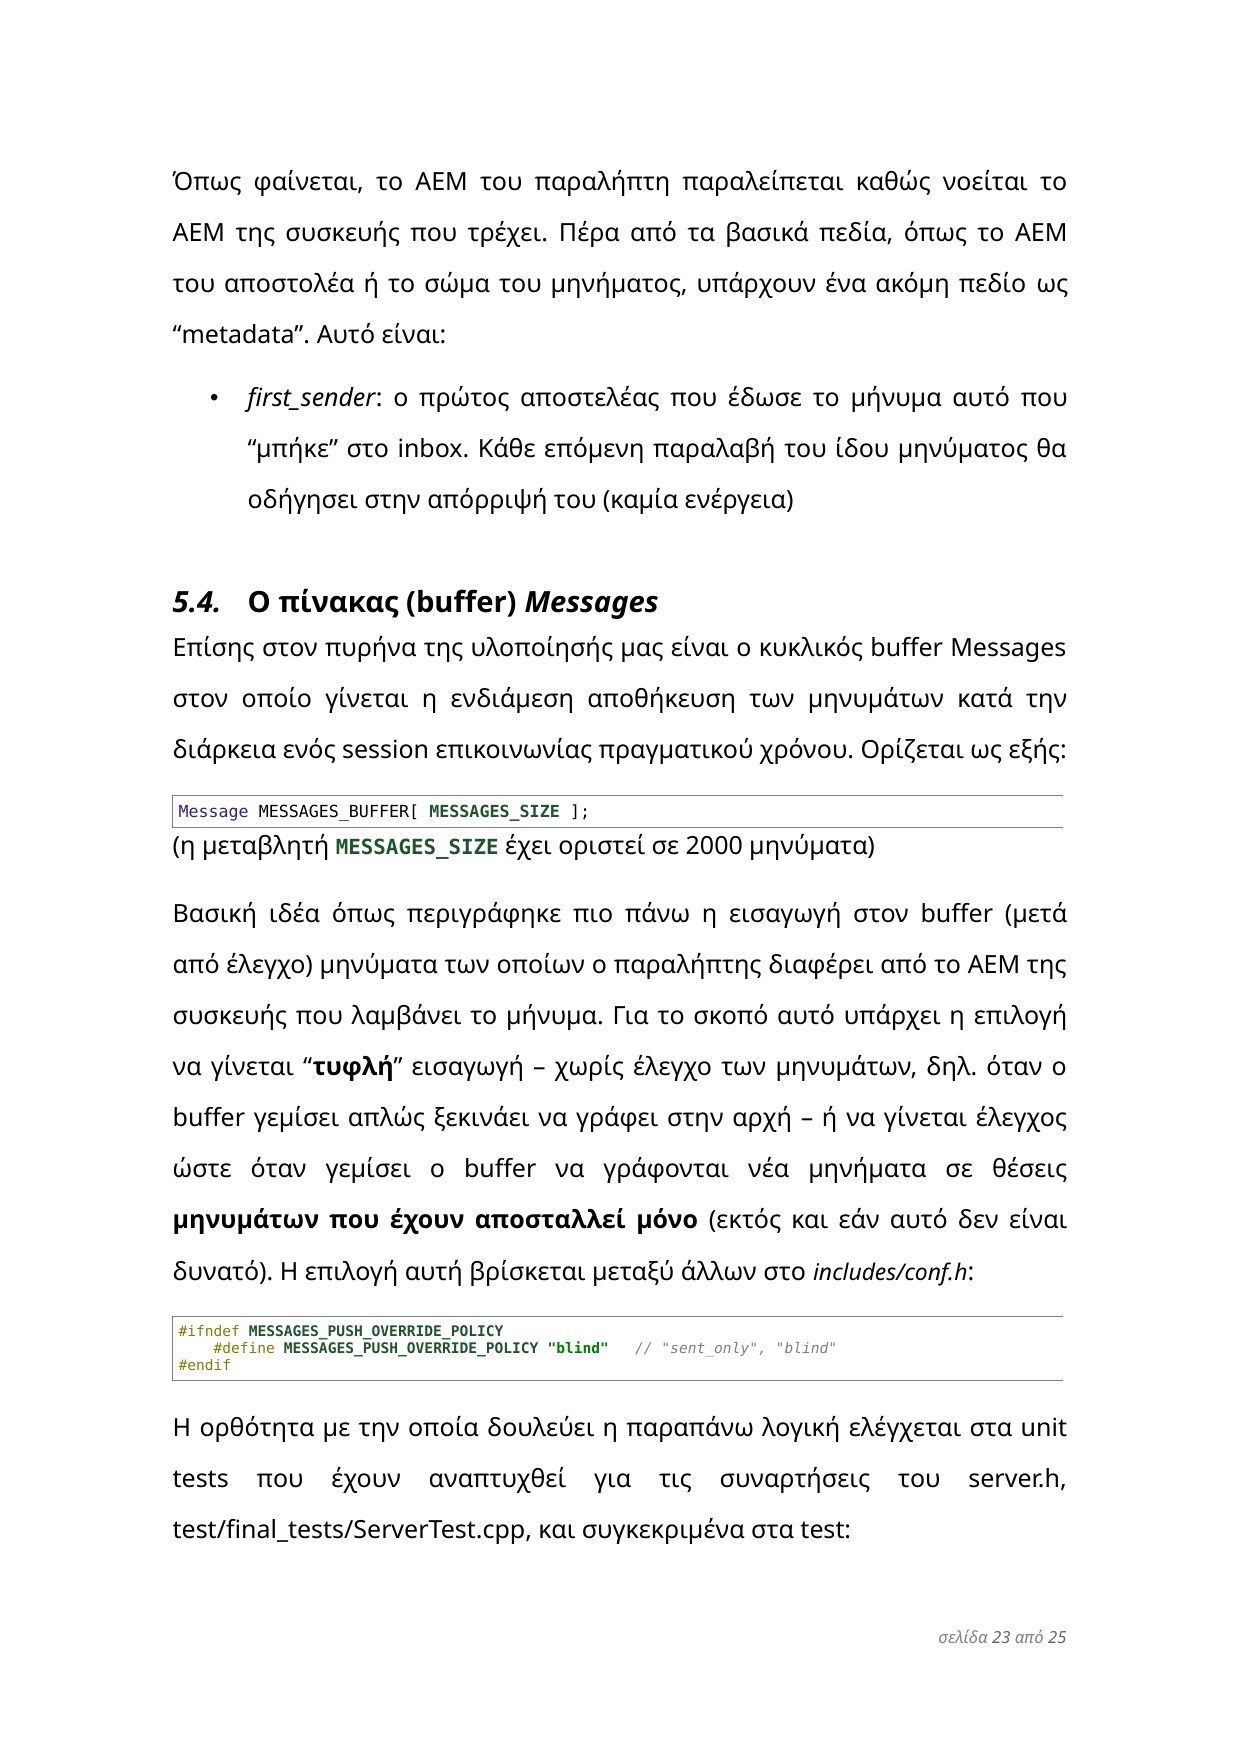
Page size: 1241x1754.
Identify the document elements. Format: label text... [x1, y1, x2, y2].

table_header #ifndef MESSAGES_PUSH_OVERRIDE_POLICY #define MESSAGES_PUSH_OVERRIDE_POLICY "blind" // "sent_only", "blind" #endif [173, 1317, 1063, 1379]
text (η μεταβλητή MESSAGES_SIZE έχει οριστεί σε 2000 μηνύματα) [172, 828, 1068, 862]
subtitle Ο πίνακας (buffer) Messages [172, 581, 1068, 621]
text Όπως φαίνεται, το ΑΕΜ του παραλήπτη παραλείπεται καθώς νοείται το ΑΕΜ της συσκευής που τρέχει. Πέρα από τα βασικά πεδία, όπως το ΑΕΜ του αποστολέα ή το σώμα του μηνήματος, υπάρχουν ένα ακόμη πεδίο ως “metadata”. Αυτό είναι: [172, 164, 1068, 351]
list first_sender: ο πρώτος αποστελέας που έδωσε το μήνυμα αυτό που “μπήκε” στο inbox. Κάθε επόμενη παραλαβή του ίδου μηνύματος θα οδήγησει στην απόρριψή του (καμία ενέργεια) [210, 380, 1068, 516]
text Η ορθότητα με την οποία δουλεύει η παραπάνω λογική ελέγχεται στα unit tests που έχουν αναπτυχθεί για τις συναρτήσεις του server.h, test/final_tests/ServerTest.cpp, και συγκεκριμένα στα test: [172, 1409, 1068, 1546]
text Επίσης στον πυρήνα της υλοποίησής μας είναι ο κυκλικός buffer Messages στον οποίο γίνεται η ενδιάμεση αποθήκευση των μηνυμάτων κατά την διάρκεια ενός session επικοινωνίας πραγματικού χρόνου. Ορίζεται ως εξής: [172, 630, 1068, 766]
text Βασική ιδέα όπως περιγράφηκε πιο πάνω η εισαγωγή στον buffer (μετά από έλεγχο) μηνύματα των οποίων ο παραλήπτης διαφέρει από το ΑΕΜ της συσκευής που λαμβάνει το μήνυμα. Για το σκοπό αυτό υπάρχει η επιλογή να γίνεται “τυφλή” εισαγωγή – χωρίς έλεγχο των μηνυμάτων, δηλ. όταν ο buffer γεμίσει απλώς ξεκινάει να γράφει στην αρχή – ή να γίνεται έλεγχος ώστε όταν γεμίσει ο buffer να γράφονται νέα μηνήματα σε θέσεις μηνυμάτων που έχουν αποσταλλεί μόνο (εκτός και εάν αυτό δεν είναι δυνατό). Η επιλογή αυτή βρίσκεται μεταξύ άλλων στο includes/conf.h: [172, 896, 1068, 1287]
table_header Message MESSAGES_BUFFER[ MESSAGES_SIZE ]; [173, 796, 1063, 827]
